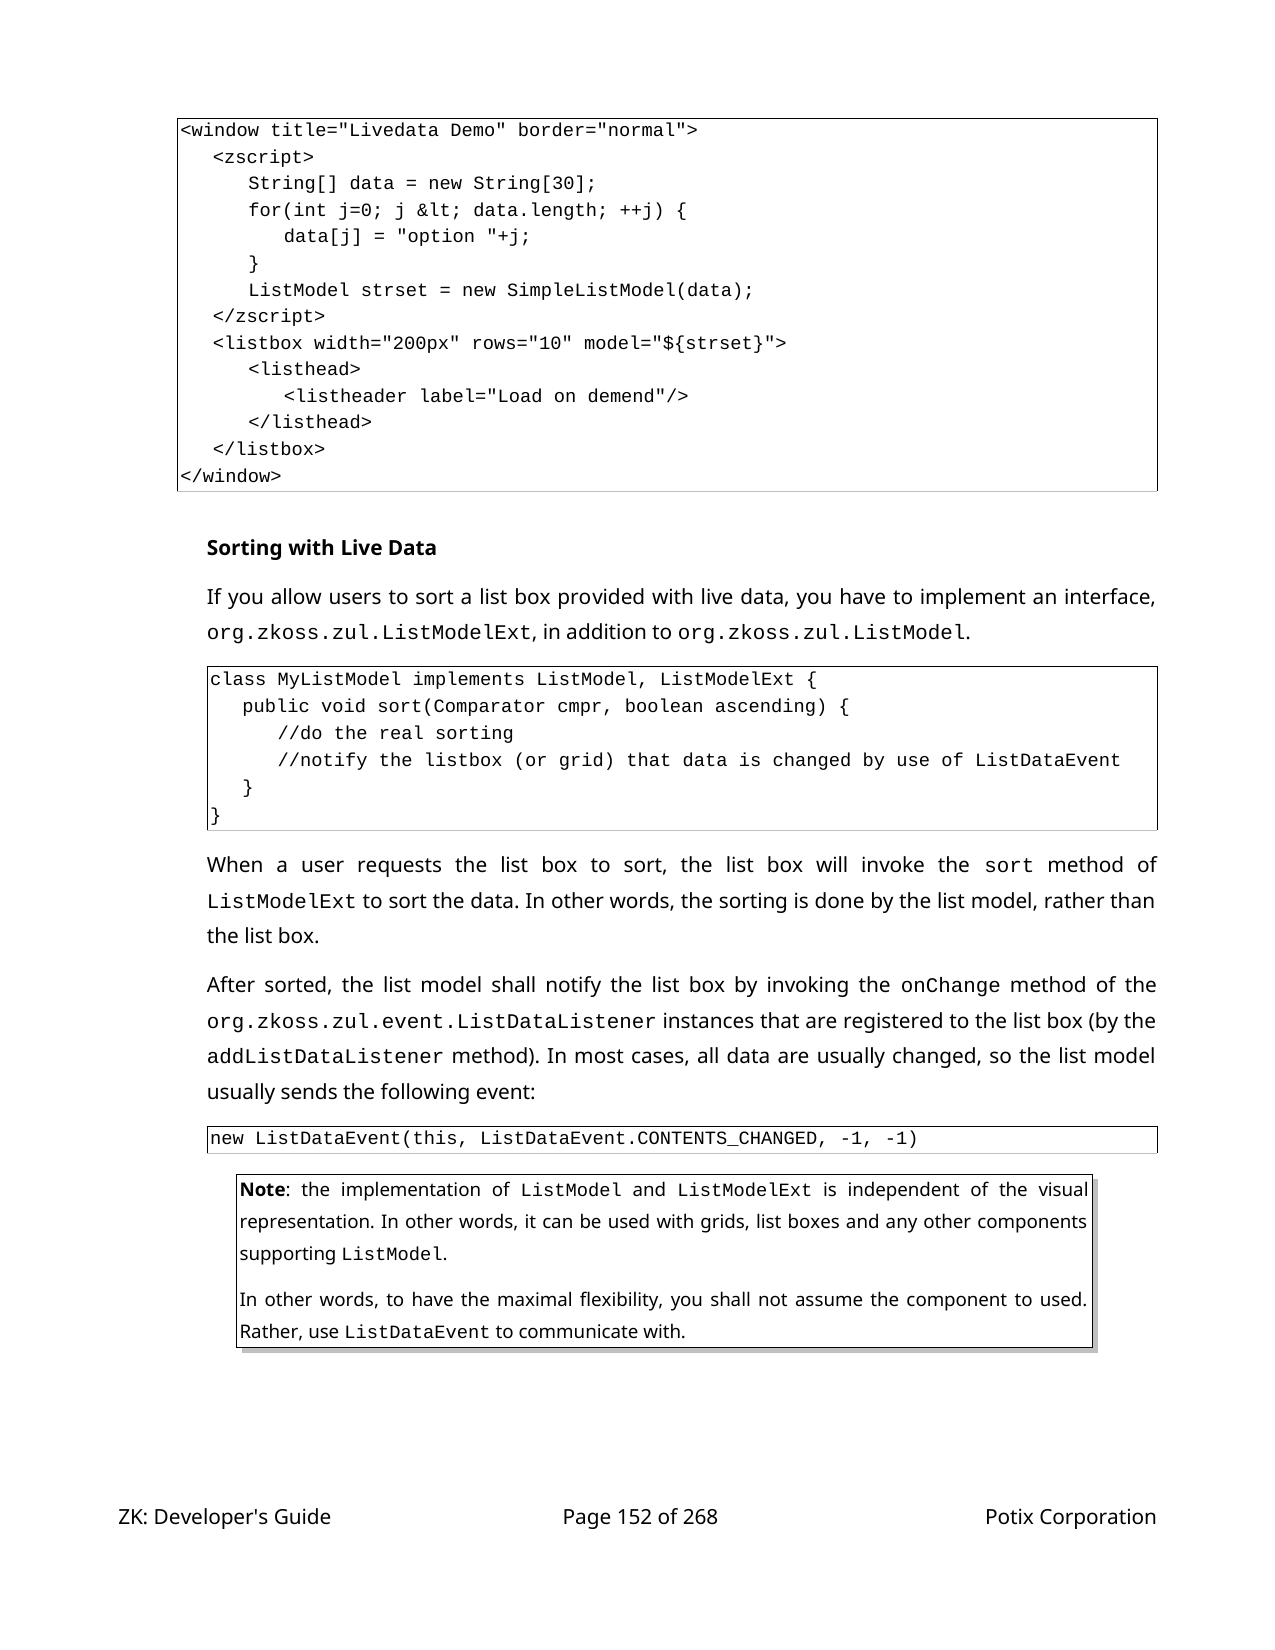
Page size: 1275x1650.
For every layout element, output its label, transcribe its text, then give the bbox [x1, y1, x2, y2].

text class MyListModel implements ListModel, ListModelExt { [208, 667, 1157, 691]
text new ListDataEvent(this, ListDataEvent.CONTENTS_CHANGED, -1, -1) [208, 1127, 1157, 1153]
text <window title="Livedata Demo" border="normal"> <zscript> String[] data = new String[30]; for(int j=0; j &lt; data.length; ++j) { data[j] = "option "+j; } ListModel strset = new SimpleListModel(data); </zscript> <listbox width="200px" rows="10" model="${strset}"> <listhead> <listheader label="Load on demend"/> </listhead> </listbox> </window> [178, 119, 1157, 491]
text //do the real sorting [208, 721, 1157, 745]
text } [208, 802, 1157, 830]
text When a user requests the list box to sort, the list box will invoke the sort method of ListModelExt to sort the data. In other words, the sorting is done by the list model, rather than the list box. [207, 850, 1157, 949]
text Note: the implementation of ListModel and ListModelExt is independent of the visual representation. In other words, it can be used with grids, list boxes and any other components supporting ListModel. [237, 1175, 1092, 1266]
text //notify the listbox (or grid) that data is changed by use of ListDataEvent [208, 748, 1157, 772]
subtitle Sorting with Live Data [207, 533, 1157, 561]
text public void sort(Comparator cmpr, boolean ascending) { [208, 694, 1157, 718]
text } [208, 775, 1157, 799]
text After sorted, the list model shall notify the list box by invoking the onChange method of the org.zkoss.zul.event.ListDataListener instances that are registered to the list box (by the addListDataListener method). In most cases, all data are usually changed, so the list model usually sends the following event: [207, 970, 1157, 1105]
text If you allow users to sort a list box provided with live data, you have to implement an interface, org.zkoss.zul.ListModelExt, in addition to org.zkoss.zul.ListModel. [207, 582, 1157, 646]
text In other words, to have the maximal flexibility, you shall not assume the component to used. Rather, use ListDataEvent to communicate with. [237, 1284, 1092, 1347]
